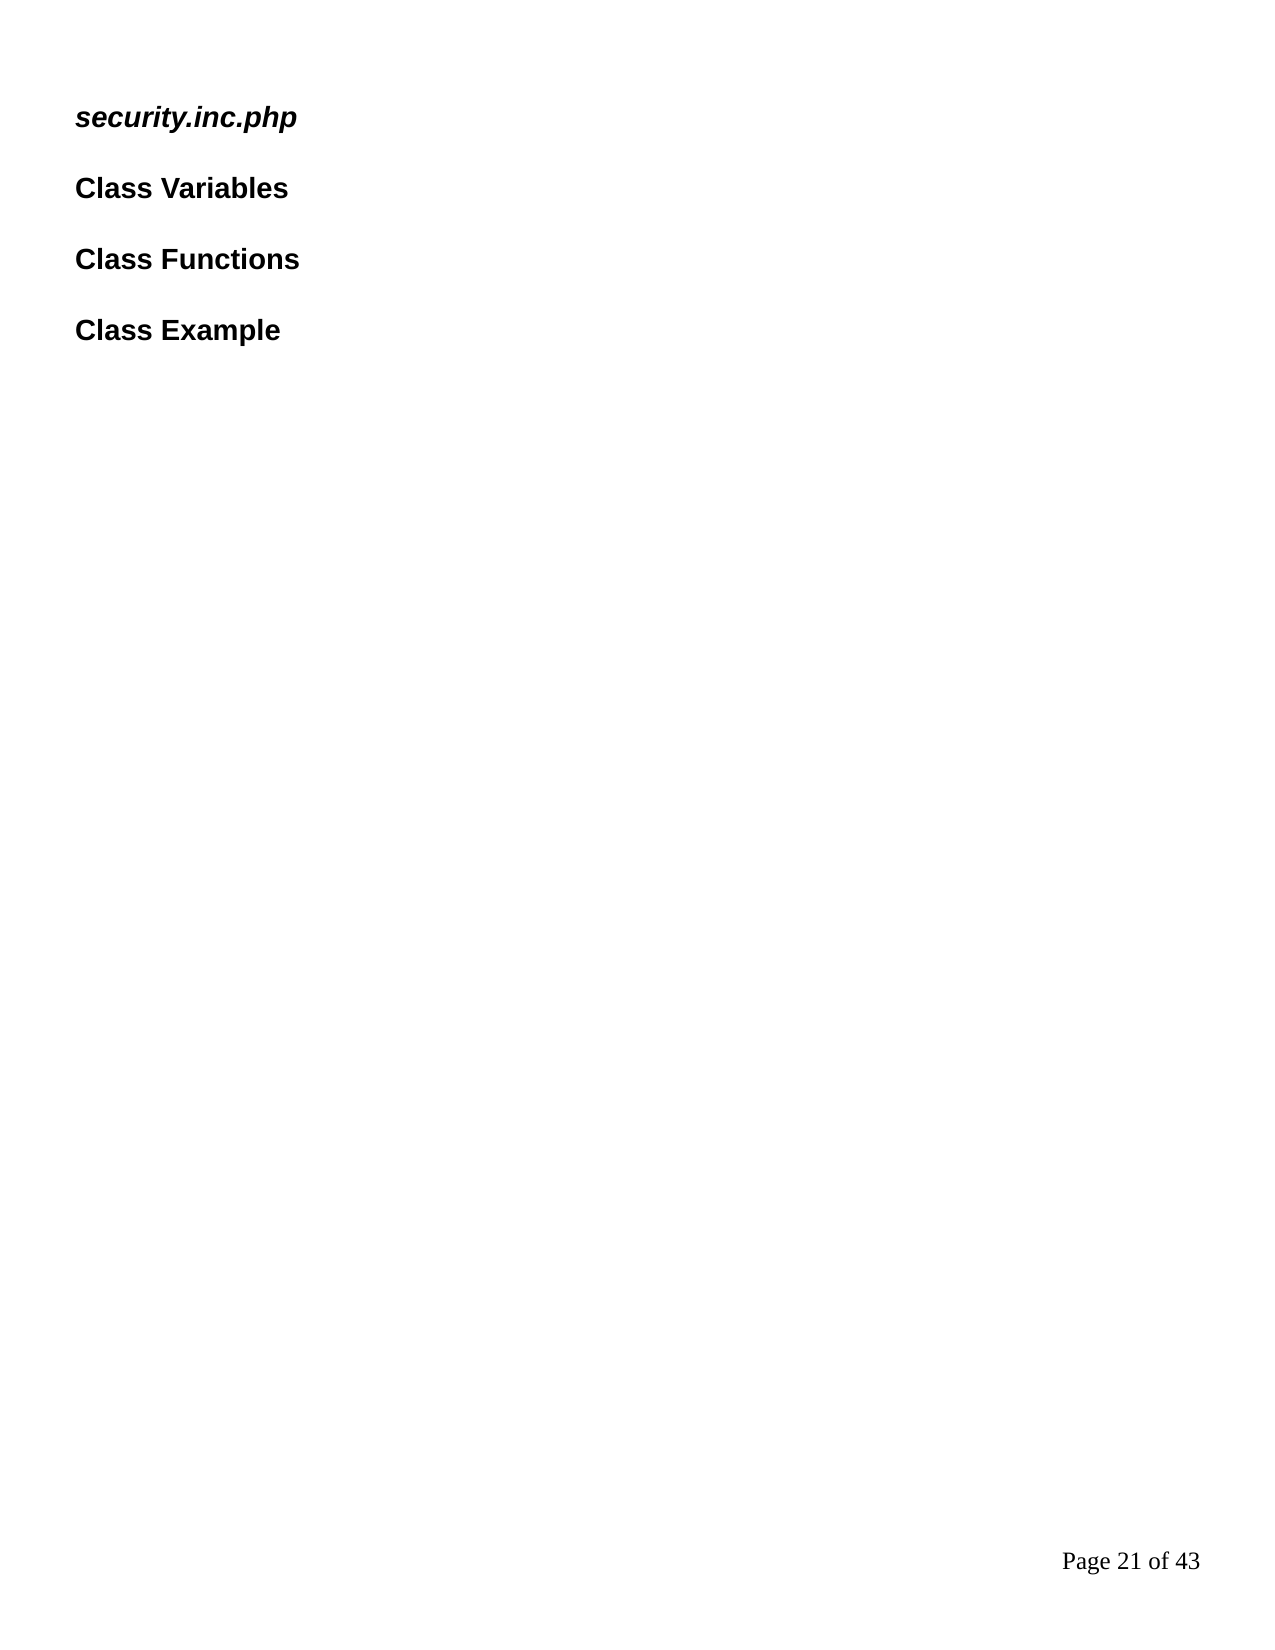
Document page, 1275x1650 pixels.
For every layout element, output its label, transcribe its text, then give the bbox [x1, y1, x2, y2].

subtitle Class Example [75, 313, 1200, 347]
subtitle Class Variables [75, 171, 1200, 204]
subtitle Class Functions [75, 242, 1200, 276]
subtitle security.inc.php [75, 100, 1200, 133]
